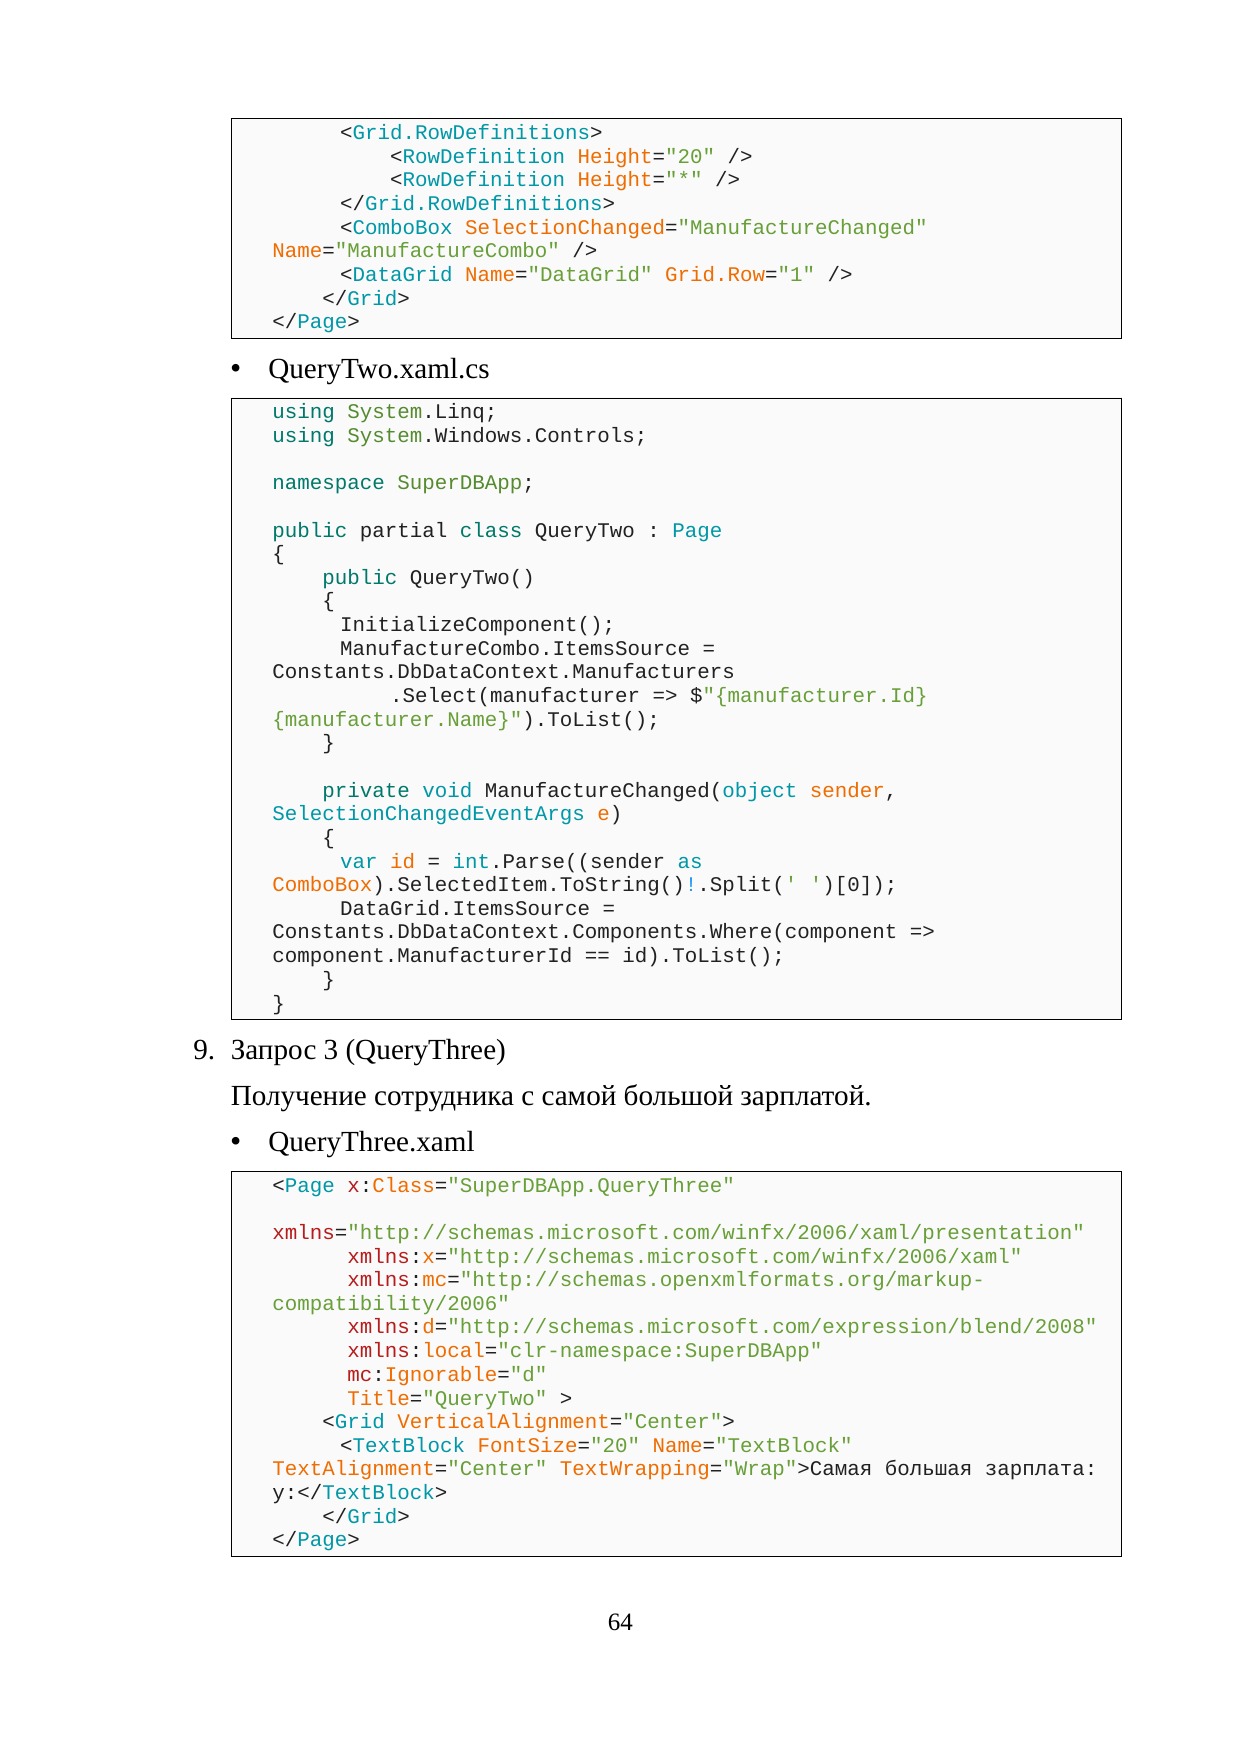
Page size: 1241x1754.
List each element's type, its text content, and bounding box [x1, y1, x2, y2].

list xmlns:local="clr-namespace:SuperDBApp" [232, 1336, 1121, 1360]
list <Grid VerticalAlignment="Center"> [232, 1407, 1121, 1431]
list xmlns:x="http://schemas.microsoft.com/winfx/2006/xaml" [232, 1242, 1121, 1265]
list <RowDefinition Height="*" /> [232, 165, 1121, 189]
list namespace SuperDBApp; [232, 468, 1121, 492]
list .Select(manufacturer => $"{manufacturer.Id} {manufacturer.Name}").ToList(); [232, 681, 1121, 728]
list <RowDefinition Height="20" /> [232, 142, 1121, 165]
list DataGrid.ItemsSource = Constants.DbDataContext.Components.Where(component => component.ManufacturerId == id).ToList(); [232, 894, 1121, 965]
list <Page x:Class="SuperDBApp.QueryThree" [232, 1172, 1121, 1194]
list </Grid> [232, 284, 1121, 307]
list { [232, 539, 1121, 563]
list private void ManufactureChanged(object sender, SelectionChangedEventArgs e) [232, 776, 1121, 823]
list <Grid.RowDefinitions> [232, 119, 1121, 142]
list </Grid> [232, 1502, 1121, 1525]
list QueryTwo.xaml.cs [231, 351, 1122, 385]
list </Page> [232, 307, 1121, 338]
list xmlns:d="http://schemas.microsoft.com/expression/blend/2008" [232, 1313, 1121, 1336]
list var id = int.Parse((sender as ComboBox).SelectedItem.ToString()!.Split(' ')[0]); [232, 847, 1121, 894]
list QueryThree.xaml [231, 1124, 1122, 1158]
list public partial class QueryTwo : Page [232, 516, 1121, 539]
list xmlns:mc="http://schemas.openxmlformats.org/markup-compatibility/2006" [232, 1265, 1121, 1313]
list } [232, 728, 1121, 752]
list { [232, 823, 1121, 847]
list <TextBlock FontSize="20" Name="TextBlock" TextAlignment="Center" TextWrapping="Wrap">Самая большая зарплата: у:</TextBlock> [232, 1431, 1121, 1502]
list { [232, 587, 1121, 610]
list ManufactureCombo.ItemsSource = Constants.DbDataContext.Manufacturers [232, 634, 1121, 681]
list } [232, 988, 1121, 1019]
list InitializeComponent(); [232, 610, 1121, 634]
list Запрос 3 (QueryThree) [193, 1032, 1122, 1066]
list } [232, 965, 1121, 988]
list Title="QueryTwo" > [232, 1383, 1121, 1407]
list xmlns="http://schemas.microsoft.com/winfx/2006/xaml/presentation" [232, 1194, 1121, 1242]
list public QueryTwo() [232, 563, 1121, 587]
list </Grid.RowDefinitions> [232, 189, 1121, 213]
list Получение сотрудника с самой большой зарплатой. [193, 1078, 1122, 1112]
list <DataGrid Name="DataGrid" Grid.Row="1" /> [232, 260, 1121, 284]
list </Page> [232, 1525, 1121, 1556]
list using System.Windows.Controls; [232, 421, 1121, 445]
list mc:Ignorable="d" [232, 1360, 1121, 1383]
list using System.Linq; [232, 399, 1121, 421]
list <ComboBox SelectionChanged="ManufactureChanged" Name="ManufactureCombo" /> [232, 213, 1121, 260]
